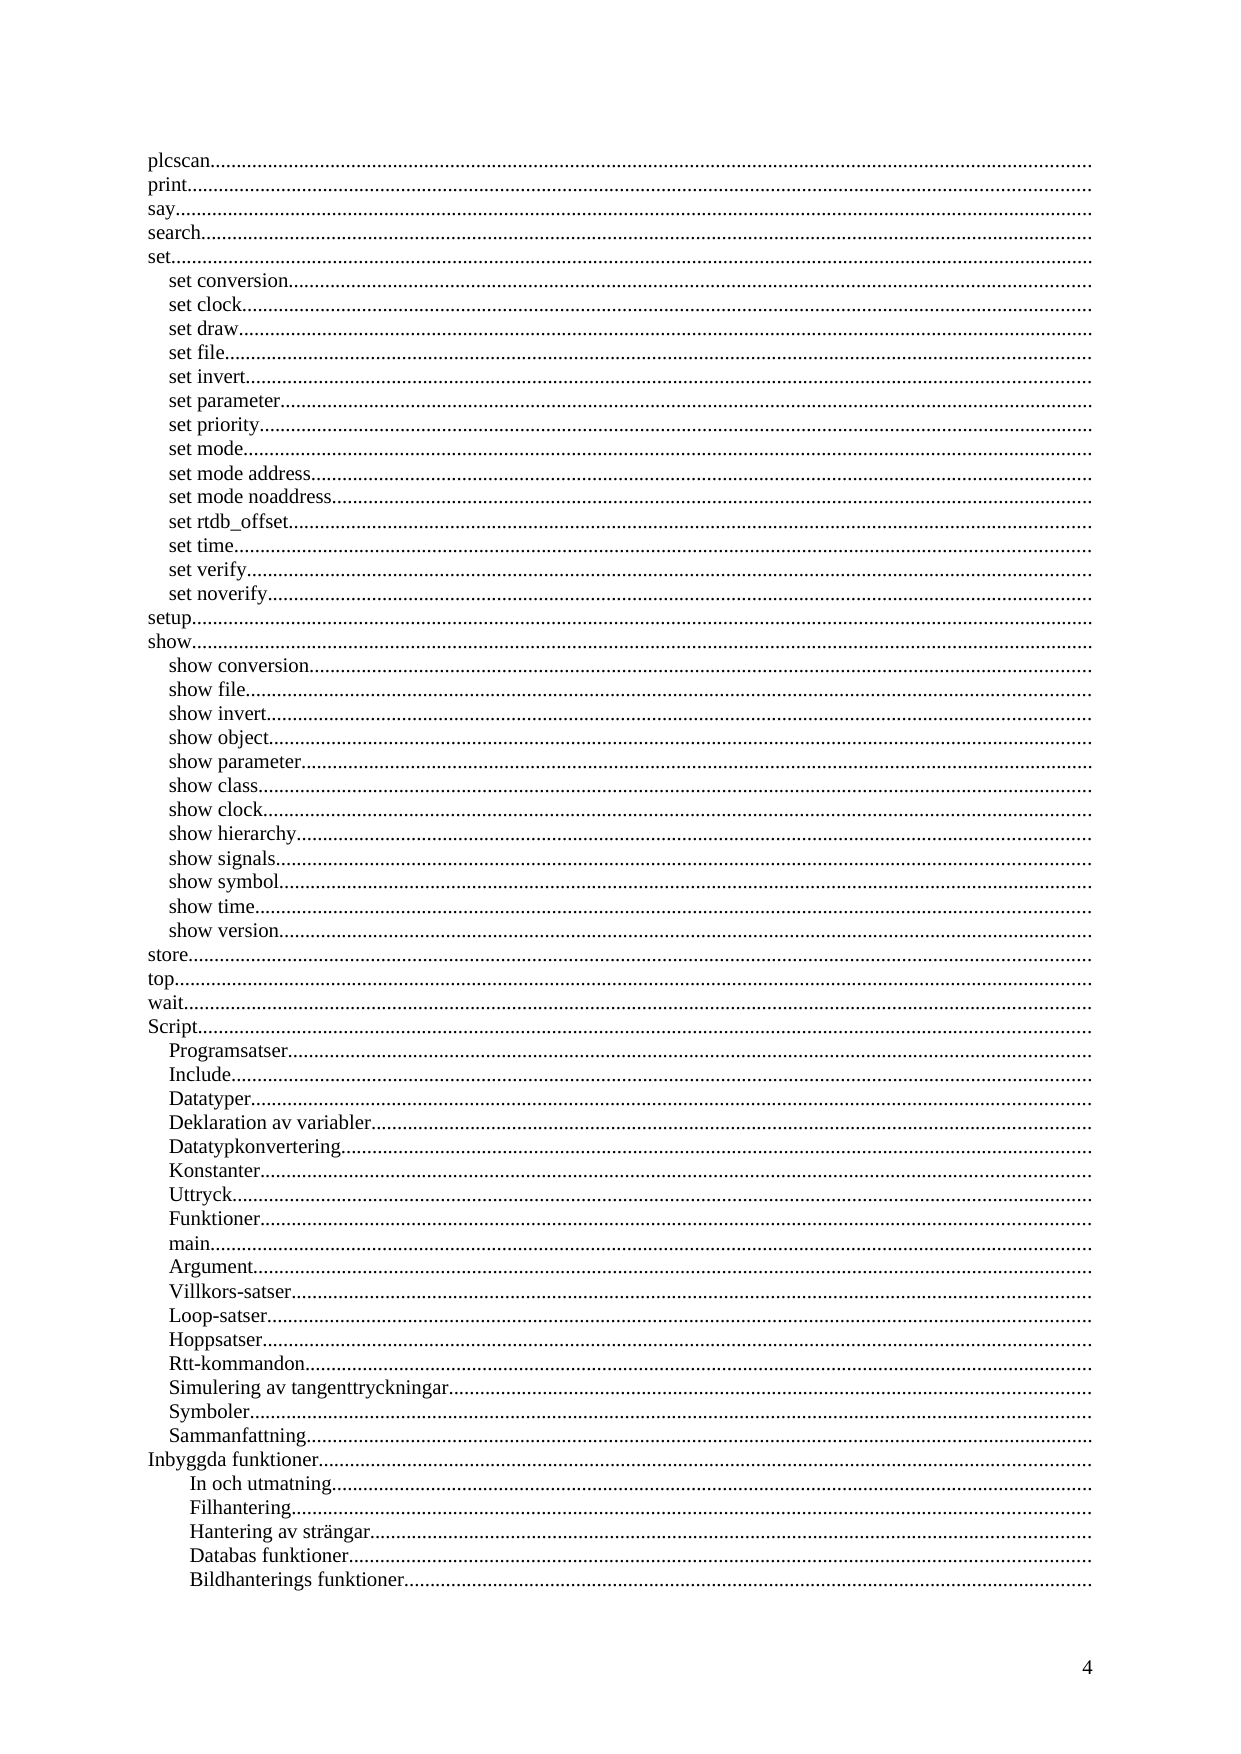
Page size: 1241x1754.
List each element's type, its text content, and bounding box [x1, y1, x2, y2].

text show class [168, 773, 1093, 797]
text Script [148, 1014, 1093, 1038]
text search [148, 220, 1093, 244]
text Hantering av strängar [189, 1519, 1093, 1543]
text set clock [168, 292, 1093, 316]
text show parameter [168, 749, 1093, 773]
text set [148, 244, 1093, 268]
text show invert [168, 701, 1093, 725]
text Include [168, 1062, 1093, 1086]
text wait [148, 990, 1093, 1014]
text set parameter [168, 388, 1093, 412]
text show clock [168, 797, 1093, 821]
text show time [168, 893, 1093, 918]
text Hoppsatser [168, 1327, 1093, 1351]
text Filhantering [189, 1495, 1093, 1519]
text Villkors-satser [168, 1278, 1093, 1303]
text Loop-satser [168, 1303, 1093, 1327]
text show hierarchy [168, 821, 1093, 845]
text Programsatser [168, 1038, 1093, 1062]
text set invert [168, 364, 1093, 388]
text Datatyper [168, 1086, 1093, 1110]
text set draw [168, 316, 1093, 340]
text show object [168, 725, 1093, 749]
text say [148, 196, 1093, 220]
text Konstanter [168, 1158, 1093, 1182]
text main [168, 1230, 1093, 1254]
text set mode [168, 436, 1093, 460]
text print [148, 172, 1093, 196]
text Deklaration av variabler [168, 1110, 1093, 1134]
text set conversion [168, 268, 1093, 292]
text Funktioner [168, 1206, 1093, 1230]
text set mode noaddress [168, 484, 1093, 508]
text show signals [168, 845, 1093, 869]
text show version [168, 918, 1093, 942]
text Databas funktioner [189, 1543, 1093, 1567]
text Symboler [168, 1399, 1093, 1423]
text show conversion [168, 653, 1093, 677]
text Inbyggda funktioner [148, 1447, 1093, 1471]
text show file [168, 677, 1093, 701]
text Rtt-kommandon [168, 1351, 1093, 1375]
text set noverify [168, 581, 1093, 605]
text Uttryck [168, 1182, 1093, 1206]
text set priority [168, 412, 1093, 436]
text top [148, 966, 1093, 990]
text set verify [168, 557, 1093, 581]
text In och utmatning [189, 1471, 1093, 1495]
text set rtdb_offset [168, 508, 1093, 533]
text Datatypkonvertering [168, 1134, 1093, 1158]
text setup [148, 605, 1093, 629]
text Sammanfattning [168, 1423, 1093, 1447]
text Argument [168, 1254, 1093, 1278]
text Bildhanterings funktioner [189, 1567, 1093, 1591]
text plcscan [148, 148, 1093, 172]
text set mode address [168, 460, 1093, 484]
text Simulering av tangenttryckningar [168, 1375, 1093, 1399]
text show [148, 629, 1093, 653]
text set time [168, 533, 1093, 557]
text store [148, 942, 1093, 966]
text set file [168, 340, 1093, 364]
text show symbol [168, 869, 1093, 893]
